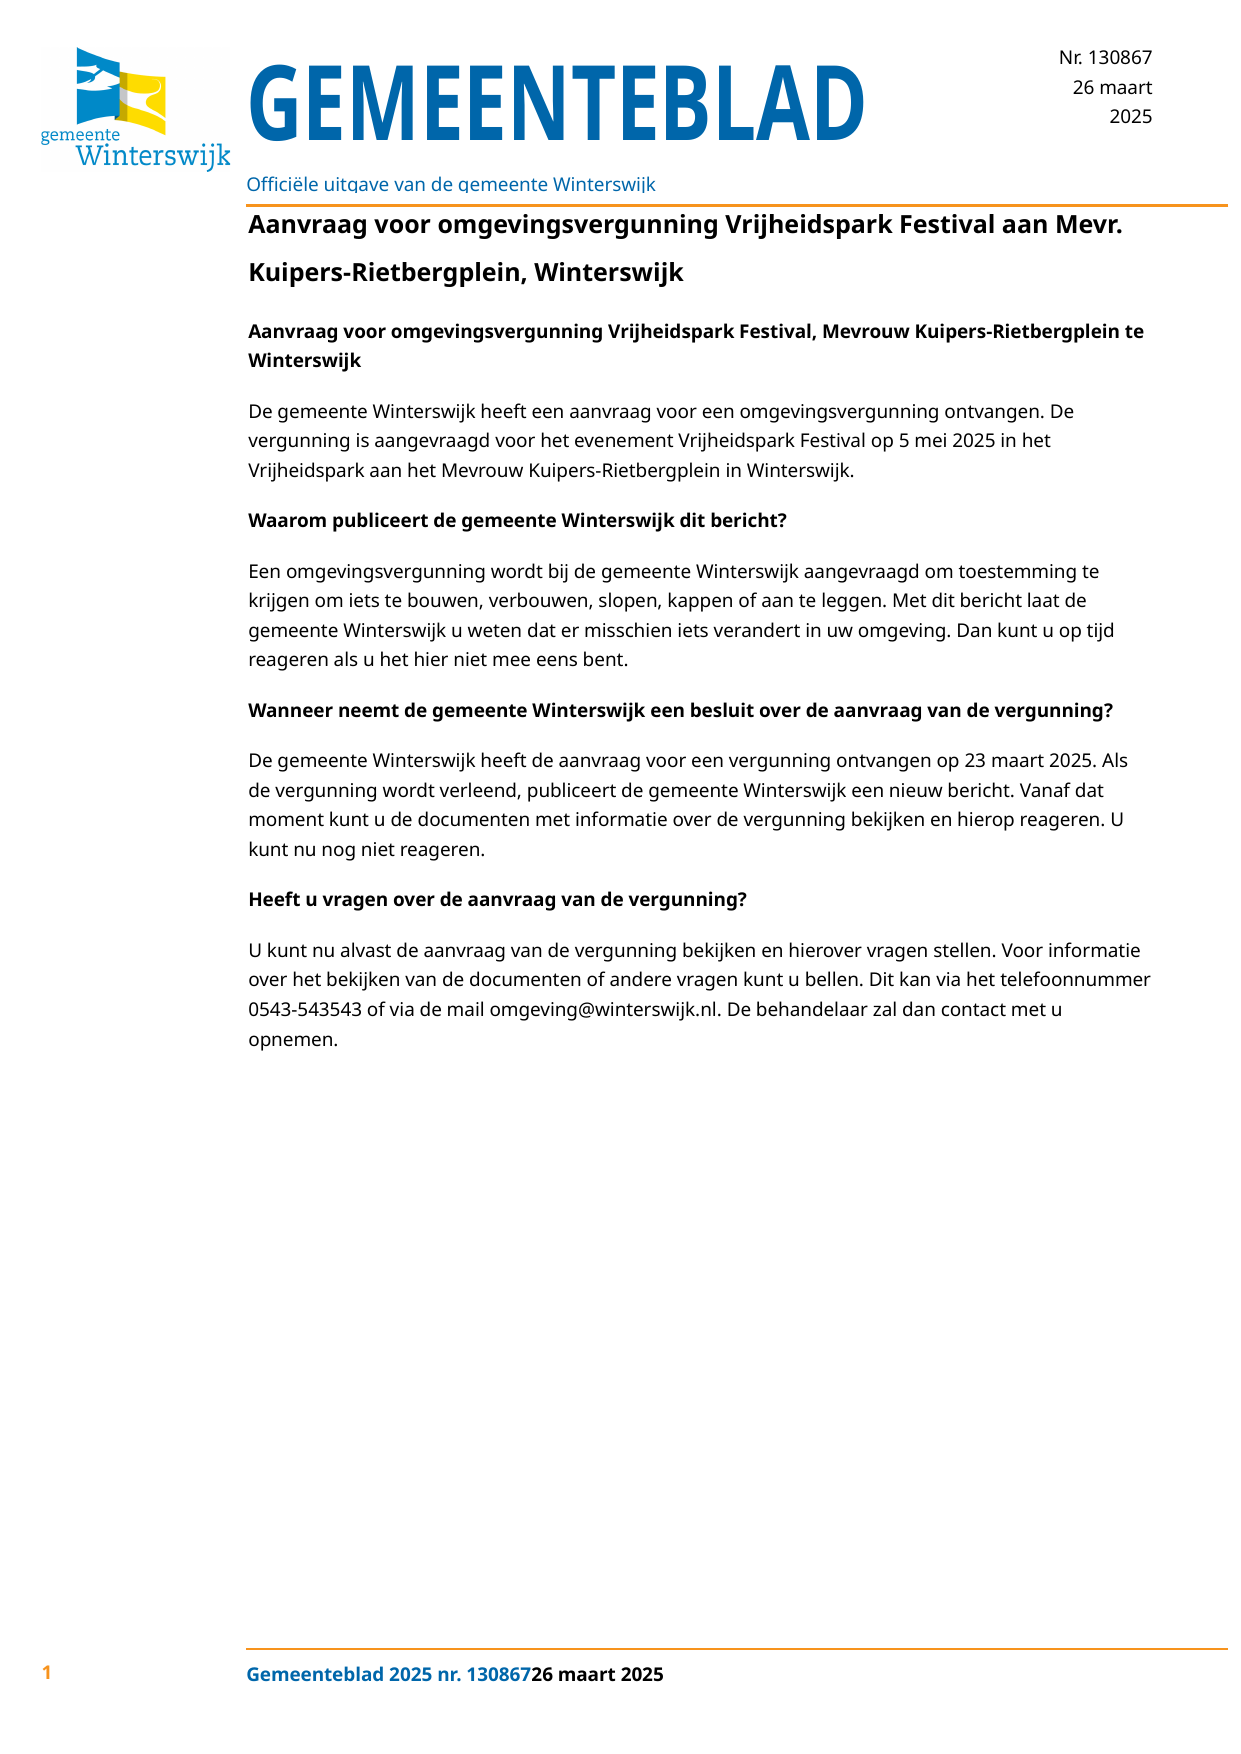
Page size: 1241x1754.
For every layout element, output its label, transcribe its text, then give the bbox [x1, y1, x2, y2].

text De gemeente Winterswijk heeft de aanvraag voor een vergunning ontvangen op 23 maart 2025. Als de vergunning wordt verleend, publiceert de gemeente Winterswijk een nieuw bericht. Vanaf dat moment kunt u de documenten met informatie over de vergunning bekijken en hierop reageren. U kunt nu nog niet reageren. [248, 747, 1152, 862]
picture [41, 47, 231, 172]
text Een omgevingsvergunning wordt bij de gemeente Winterswijk aangevraagd om toestemming te krijgen om iets te bouwen, verbouwen, slopen, kappen of aan te leggen. Met dit bericht laat de gemeente Winterswijk u weten dat er misschien iets verandert in uw omgeving. Dan kunt u op tijd reageren als u het hier niet mee eens bent. [248, 558, 1152, 672]
text Aanvraag voor omgevingsvergunning Vrijheidspark Festival, Mevrouw Kuipers-Rietbergplein te Winterswijk [248, 318, 1152, 373]
text Heeft u vragen over de aanvraag van de vergunning? [248, 887, 1152, 912]
text Waarom publiceert de gemeente Winterswijk dit bericht? [248, 507, 1152, 533]
text Aanvraag voor omgevingsvergunning Vrijheidspark Festival aan Mevr. Kuipers-Rietbergplein, Winterswijk [248, 207, 1152, 288]
text U kunt nu alvast de aanvraag van de vergunning bekijken en hierover vragen stellen. Voor informatie over het bekijken van de documenten of andere vragen kunt u bellen. Dit kan via het telefoonnummer 0543-543543 of via de mail omgeving@winterswijk.nl. De behandelaar zal dan contact met u opnemen. [248, 937, 1152, 1052]
picture [225, 153, 231, 162]
text De gemeente Winterswijk heeft een aanvraag voor een omgevingsvergunning ontvangen. De vergunning is aangevraagd voor het evenement Vrijheidspark Festival op 5 mei 2025 in het Vrijheidspark aan het Mevrouw Kuipers-Rietbergplein in Winterswijk. [248, 398, 1152, 483]
text Wanneer neemt de gemeente Winterswijk een besluit over de aanvraag van de vergunning? [248, 697, 1152, 723]
